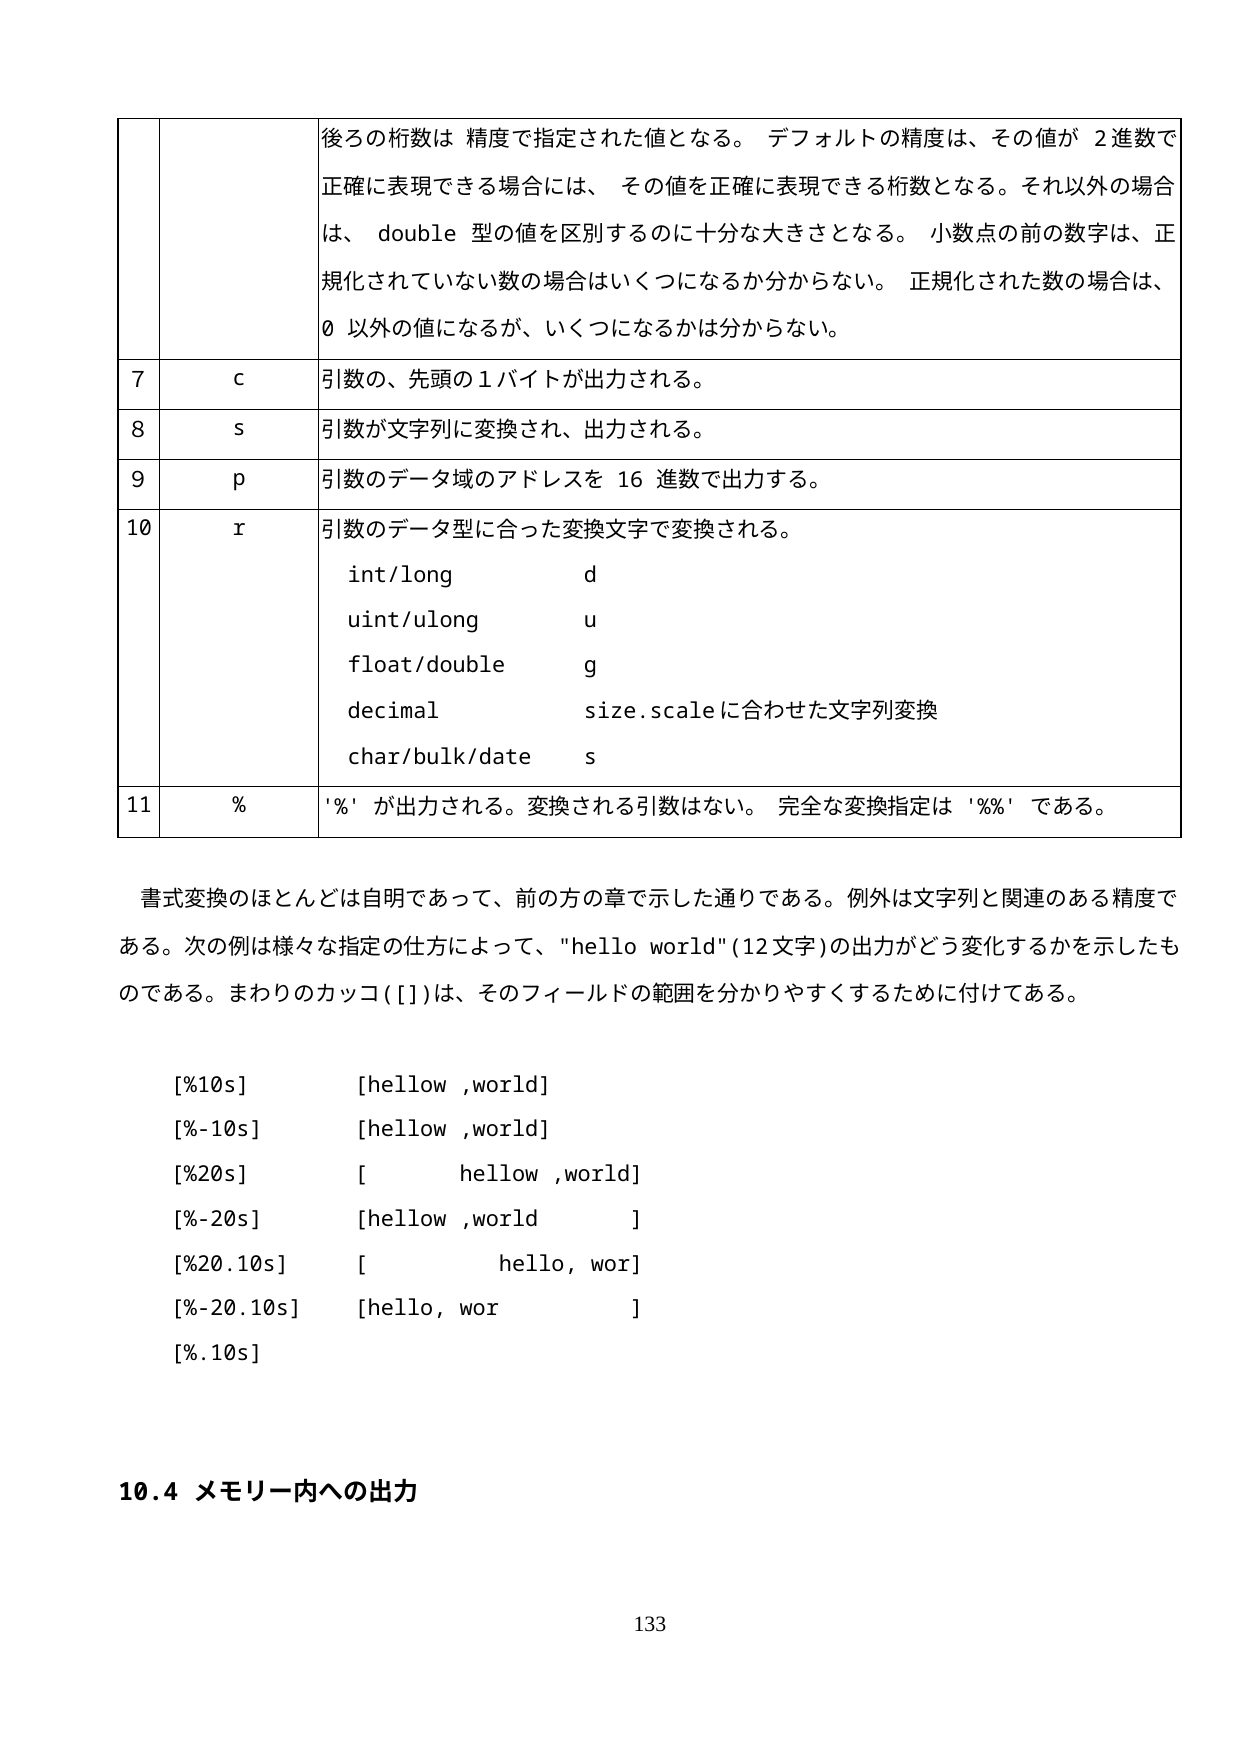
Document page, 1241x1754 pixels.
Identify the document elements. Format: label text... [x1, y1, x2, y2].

text [%-10s] [hellow ,world] [118, 1113, 1181, 1143]
table_cell r [160, 510, 318, 786]
text [%20s] [ hellow ,world] [118, 1158, 1181, 1188]
text [%-20s] [hellow ,world ] [118, 1203, 1181, 1233]
table_cell 引数のデータ域のアドレスを 16 進数で出力する。 [319, 460, 1180, 509]
table_cell [119, 119, 159, 358]
table_cell 引数の、先頭の１バイトが出力される。 [319, 360, 1180, 409]
text [%.10s] [118, 1337, 1181, 1367]
text 書式変換のほとんどは自明であって、前の方の章で示した通りである。例外は文字列と関連のある精度である。次の例は様々な指定の仕方によって、"hello world"(12文字)の出力がどう変化するかを示したものである。まわりのカッコ([])は、そのフィールドの範囲を分かりやすくするために付けてある。 [118, 881, 1181, 1008]
table_cell c [160, 360, 318, 409]
table_cell % [160, 787, 318, 837]
table_cell [160, 119, 318, 358]
table_cell 10 [119, 510, 159, 786]
table_cell 後ろの桁数は 精度で指定された値となる。 デフォルトの精度は、その値が 2進数で正確に表現できる場合には、 その値を正確に表現できる桁数となる。それ以外の場合は、 double 型の値を区別するのに十分な大きさとなる。 小数点の前の数字は、正規化されていない数の場合はいくつになるか分からない。 正規化された数の場合は、 0 以外の値になるが、いくつになるかは分からない。 [319, 119, 1180, 358]
text [%20.10s] [ hello, wor] [118, 1247, 1181, 1277]
text [%10s] [hellow ,world] [118, 1069, 1181, 1098]
table_cell ８ [119, 410, 159, 459]
table_cell ７ [119, 360, 159, 409]
table_cell '%' が出力される。変換される引数はない。 完全な変換指定は '%%' である。 [319, 787, 1180, 837]
table_cell 11 [119, 787, 159, 837]
text 10.4 メモリー内への出力 [118, 1471, 1181, 1507]
table_cell 引数のデータ型に合った変換文字で変換される。 int/long d uint/ulong u float/double g decimal size.scaleに合わせた文字列変換 char/bulk/date s [319, 510, 1180, 786]
table_cell ９ [119, 460, 159, 509]
table_cell p [160, 460, 318, 509]
table_cell 引数が文字列に変換され、出力される。 [319, 410, 1180, 459]
table_cell s [160, 410, 318, 459]
text [%-20.10s] [hello, wor ] [118, 1292, 1181, 1322]
